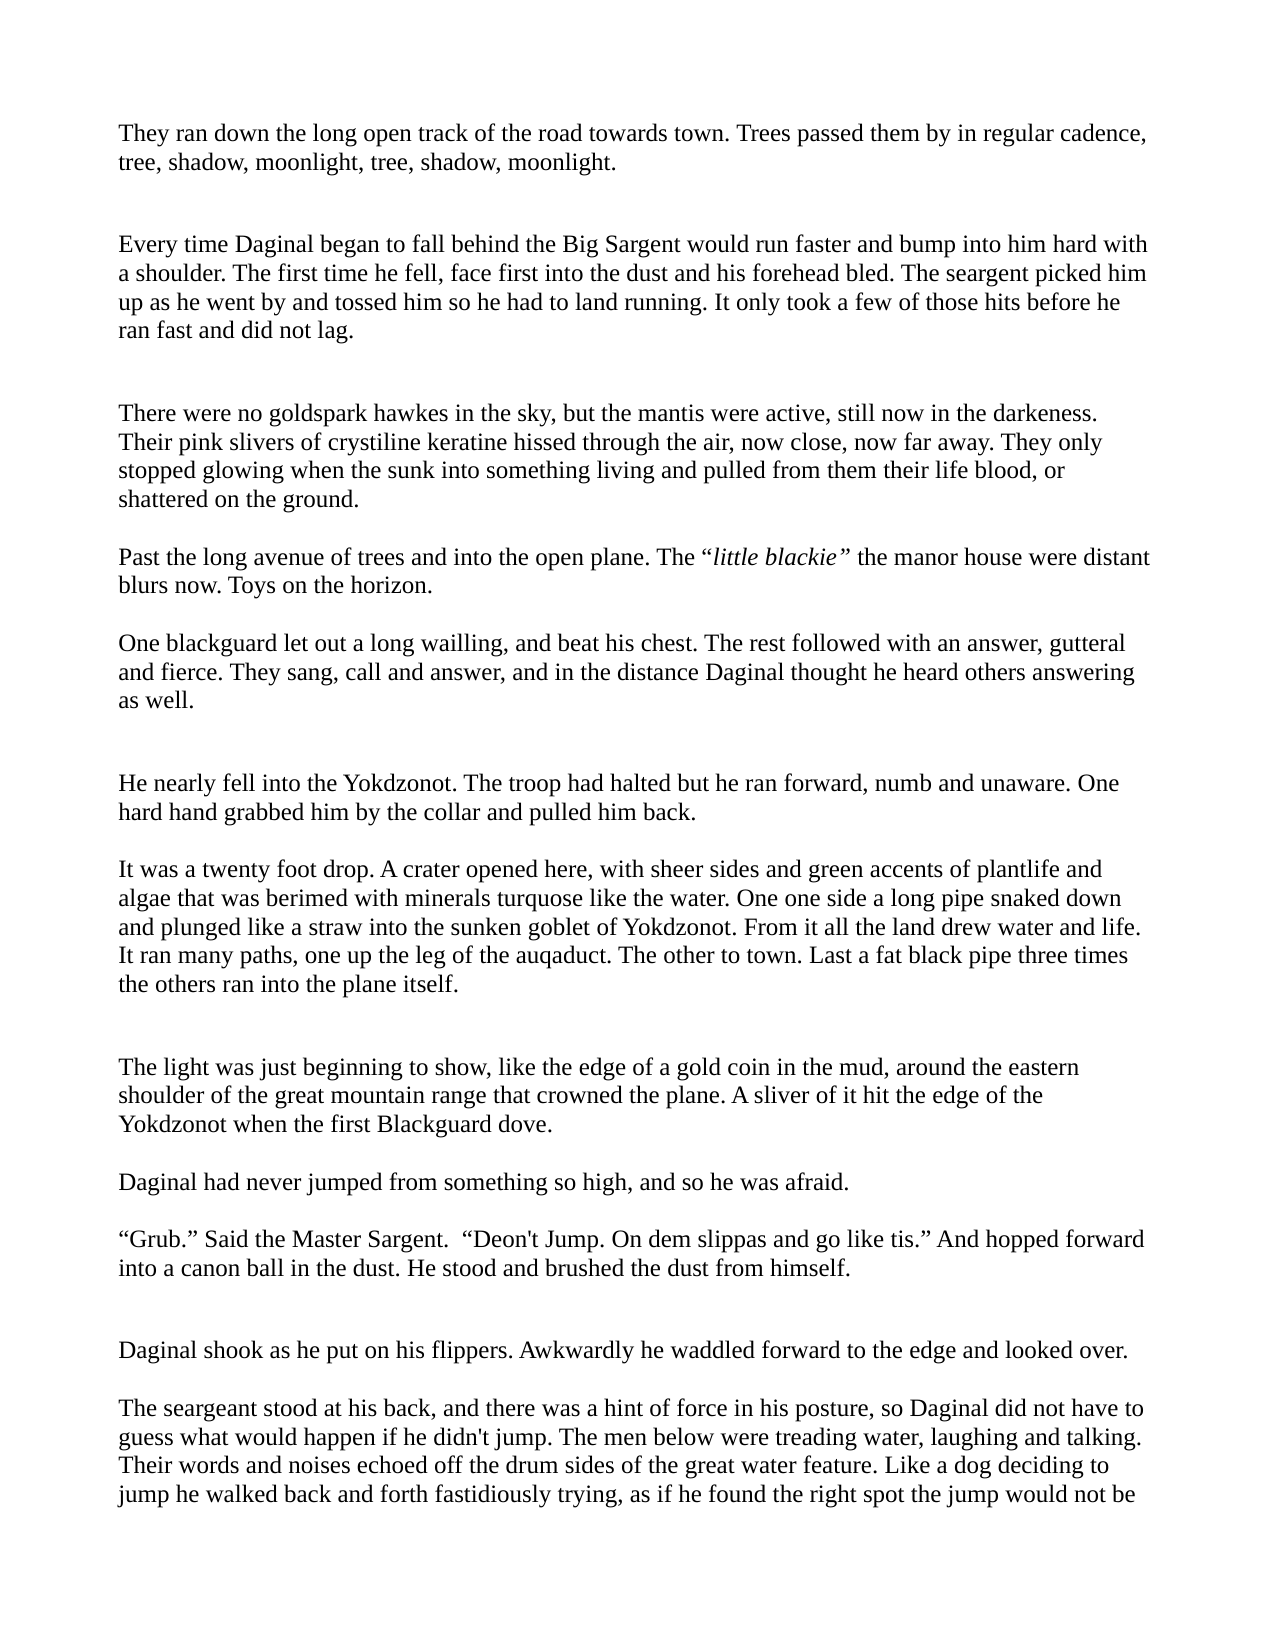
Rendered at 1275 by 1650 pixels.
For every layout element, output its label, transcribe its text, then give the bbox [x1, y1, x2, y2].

text They ran down the long open track of the road towards town. Trees passed them by in regular cadence, tree, shadow, moonlight, tree, shadow, moonlight. [118, 118, 1157, 176]
text Every time Daginal began to fall behind the Big Sargent would run faster and bump into him hard with a shoulder. The first time he fell, face first into the dust and his forehead bled. The seargent picked him up as he went by and tossed him so he had to land running. It only took a few of those hits before he ran fast and did not lag. [118, 229, 1157, 344]
text The light was just beginning to show, like the edge of a gold coin in the mud, around the eastern shoulder of the great mountain range that crowned the plane. A sliver of it hit the edge of the Yokdzonot when the first Blackguard dove. Daginal had never jumped from something so high, and so he was afraid. “Grub.” Said the Master Sargent. “Deon't Jump. On dem slippas and go like tis.” And hopped forward into a canon ball in the dust. He stood and brushed the dust from himself. [118, 1052, 1157, 1282]
text There were no goldspark hawkes in the sky, but the mantis were active, still now in the darkeness. Their pink slivers of crystiline keratine hissed through the air, now close, now far away. They only stopped glowing when the sunk into something living and pulled from them their life blood, or shattered on the ground. Past the long avenue of trees and into the open plane. The “little blackie” the manor house were distant blurs now. Toys on the horizon. One blackguard let out a long wailling, and beat his chest. The rest followed with an answer, gutteral and fierce. They sang, call and answer, and in the distance Daginal thought he heard others answering as well. [118, 398, 1157, 714]
text Daginal shook as he put on his flippers. Awkwardly he waddled forward to the edge and looked over. The seargeant stood at his back, and there was a hint of force in his posture, so Daginal did not have to guess what would happen if he didn't jump. The men below were treading water, laughing and talking. Their words and noises echoed off the drum sides of the great water feature. Like a dog deciding to jump he walked back and forth fastidiously trying, as if he found the right spot the jump would not be [118, 1336, 1157, 1508]
text He nearly fell into the Yokdzonot. The troop had halted but he ran forward, numb and unaware. One hard hand grabbed him by the collar and pulled him back. It was a twenty foot drop. A crater opened here, with sheer sides and green accents of plantlife and algae that was berimed with minerals turquose like the water. One one side a long pipe snaked down and plunged like a straw into the sunken goblet of Yokdzonot. From it all the land drew water and life. It ran many paths, one up the leg of the auqaduct. The other to town. Last a fat black pipe three times the others ran into the plane itself. [118, 768, 1157, 998]
